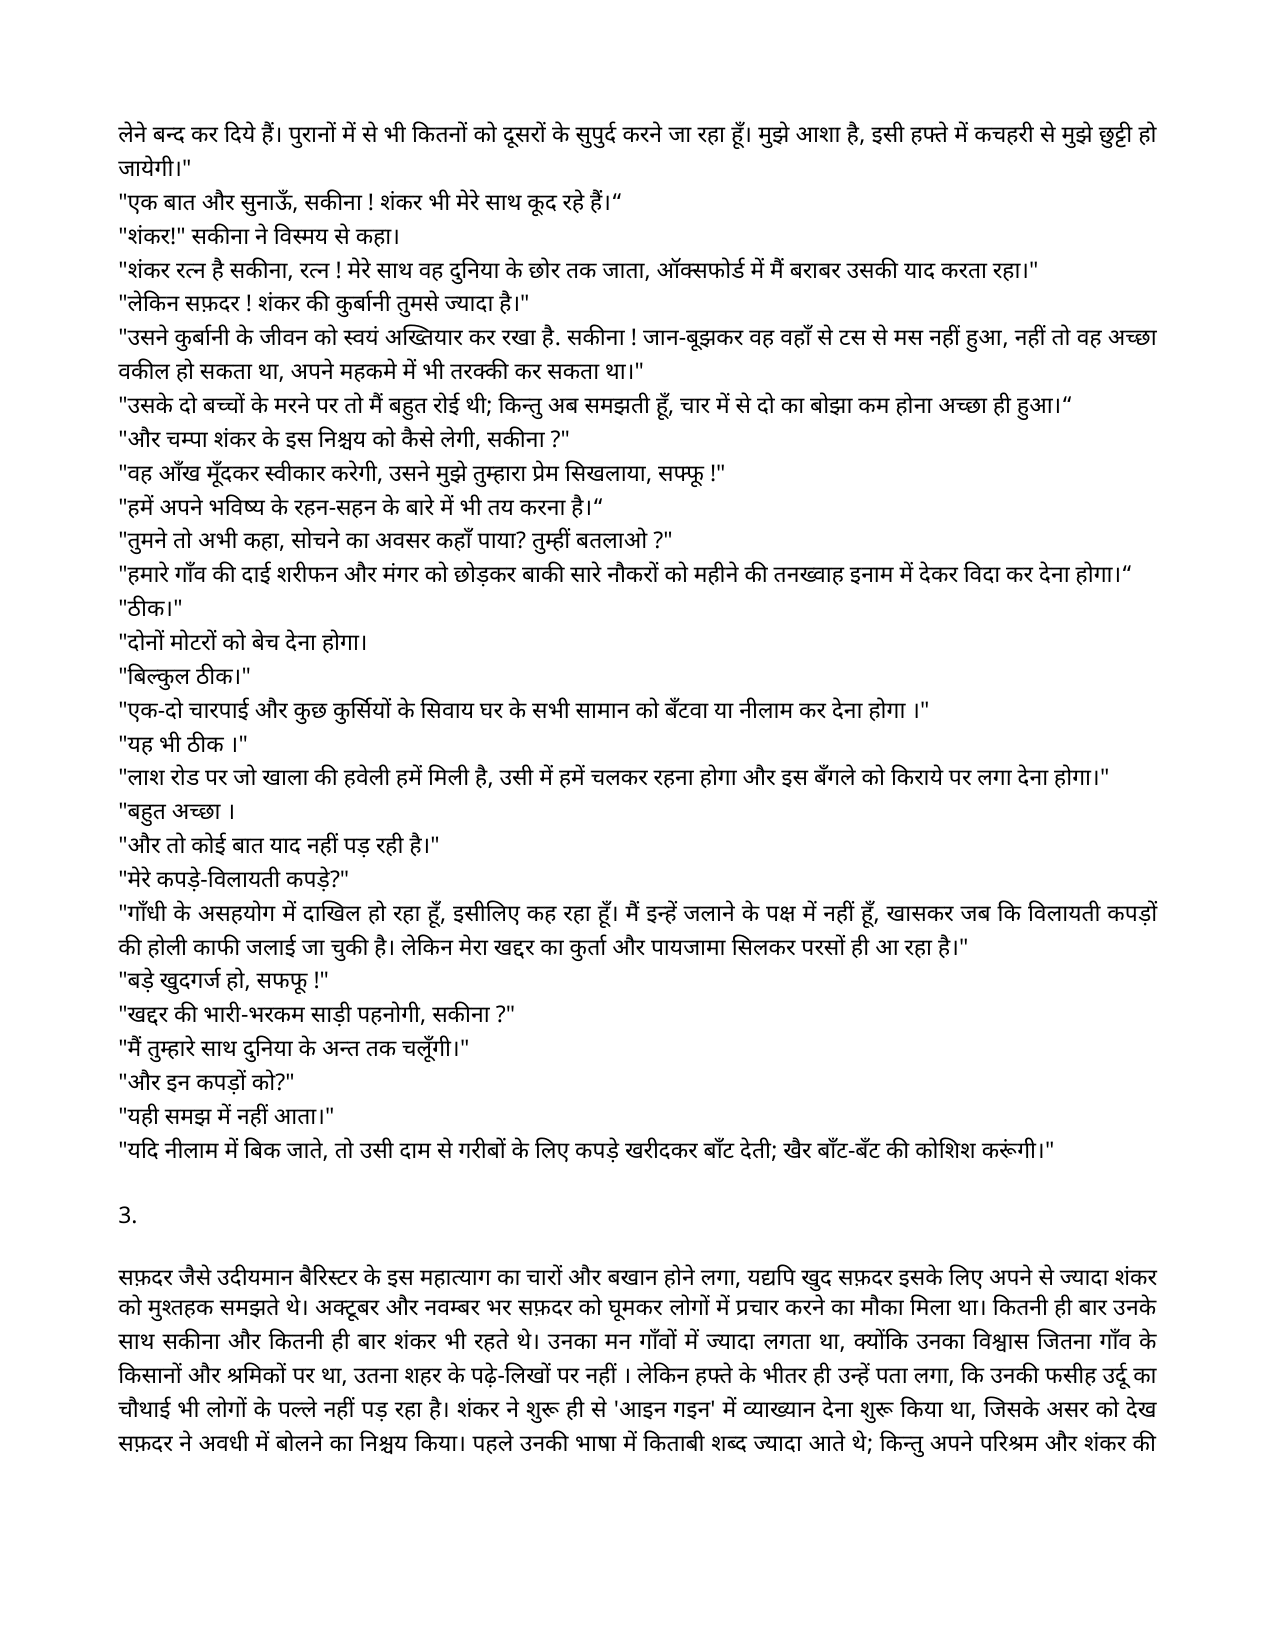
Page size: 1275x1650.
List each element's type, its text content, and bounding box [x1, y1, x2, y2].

text "उसने कुर्बानी के जीवन को स्वयं अख्तियार कर रखा है. सकीना ! जान-बूझकर वह वहाँ से टस से मस नहीं हुआ, नहीं तो वह अच्छा वकील हो सकता था, अपने महकमे में भी तरक्की कर सकता था।" [118, 321, 1157, 389]
text "ठीक।" [118, 592, 1157, 626]
text "मैं तुम्हारे साथ दुनिया के अन्त तक चलूँगी।" [118, 1032, 1157, 1066]
text "खद्दर की भारी-भरकम साड़ी पहनोगी, सकीना ?" [118, 998, 1157, 1032]
text लेने बन्द कर दिये हैं। पुरानों में से भी कितनों को दूसरों के सुपुर्द करने जा रहा हूँ। मुझे आशा है, इसी हफ्ते में कचहरी से मुझे छुट्टी हो जायेगी।" [118, 118, 1157, 186]
text "शंकर!" सकीना ने विस्मय से कहा। [118, 220, 1157, 253]
text "बहुत अच्छा । [118, 795, 1157, 829]
text "वह आँख मूँदकर स्वीकार करेगी, उसने मुझे तुम्हारा प्रेम सिखलाया, सफ्फू !" [118, 457, 1157, 491]
text "शंकर रत्न है सकीना, रत्न ! मेरे साथ वह दुनिया के छोर तक जाता, ऑक्सफोर्ड में मैं बराबर उसकी याद करता रहा।" [118, 253, 1157, 287]
text "दोनों मोटरों को बेच देना होगा। [118, 626, 1157, 660]
text "उसके दो बच्चों के मरने पर तो मैं बहुत रोई थी; किन्तु अब समझती हूँ, चार में से दो का बोझा कम होना अच्छा ही हुआ।“ [118, 389, 1157, 423]
text "यही समझ में नहीं आता।" [118, 1100, 1157, 1134]
text "बड़े खुदगर्ज हो, सफफू !" [118, 964, 1157, 998]
text "यदि नीलाम में बिक जाते, तो उसी दाम से गरीबों के लिए कपड़े खरीदकर बाँट देती; खैर बाँट-बँट की कोशिश करूंगी।" [118, 1134, 1157, 1168]
text "बिल्कुल ठीक।" [118, 660, 1157, 694]
text "गाँधी के असहयोग में दाखिल हो रहा हूँ, इसीलिए कह रहा हूँ। मैं इन्हें जलाने के पक्ष में नहीं हूँ, खासकर जब कि विलायती कपड़ों की होली काफी जलाई जा चुकी है। लेकिन मेरा खद्दर का कुर्ता और पायजामा सिलकर परसों ही आ रहा है।" [118, 897, 1157, 964]
text "और तो कोई बात याद नहीं पड़ रही है।" [118, 829, 1157, 863]
text सफ़दर जैसे उदीयमान बैरिस्टर के इस महात्याग का चारों और बखान होने लगा, यद्यपि खुद सफ़दर इसके लिए अपने से ज्यादा शंकर को मुश्तहक समझते थे। अक्टूबर और नवम्बर भर सफ़दर को घूमकर लोगों में प्रचार करने का मौका मिला था। कितनी ही बार उनके साथ सकीना और कितनी ही बार शंकर भी रहते थे। उनका मन गाँवों में ज्यादा लगता था, क्योंकि उनका विश्वास जितना गाँव के किसानों और श्रमिकों पर था, उतना शहर के पढ़े-लिखों पर नहीं । लेकिन हफ्ते के भीतर ही उन्हें पता लगा, कि उनकी फसीह उर्दू का चौथाई भी लोगों के पल्ले नहीं पड़ रहा है। शंकर ने शुरू ही से 'आइन गइन' में व्याख्यान देना शुरू किया था, जिसके असर को देख सफ़दर ने अवधी में बोलने का निश्चय किया। पहले उनकी भाषा में किताबी शब्द ज्यादा आते थे; किन्तु अपने परिश्रम और शंकर की [118, 1261, 1157, 1461]
text 3. [118, 1199, 1157, 1230]
text "एक बात और सुनाऊँ, सकीना ! शंकर भी मेरे साथ कूद रहे हैं।“ [118, 186, 1157, 220]
text "लाश रोड पर जो खाला की हवेली हमें मिली है, उसी में हमें चलकर रहना होगा और इस बँगले को किराये पर लगा देना होगा।" [118, 761, 1157, 795]
text "एक-दो चारपाई और कुछ कुर्सियों के सिवाय घर के सभी सामान को बँटवा या नीलाम कर देना होगा ।" [118, 694, 1157, 727]
text "यह भी ठीक ।" [118, 727, 1157, 761]
text "हमें अपने भविष्य के रहन-सहन के बारे में भी तय करना है।“ [118, 491, 1157, 524]
text "हमारे गाँव की दाई शरीफन और मंगर को छोड़कर बाकी सारे नौकरों को महीने की तनख्वाह इनाम में देकर विदा कर देना होगा।“ [118, 558, 1157, 592]
text "तुमने तो अभी कहा, सोचने का अवसर कहाँ पाया? तुम्हीं बतलाओ ?" [118, 524, 1157, 558]
text "और चम्पा शंकर के इस निश्चय को कैसे लेगी, सकीना ?" [118, 423, 1157, 457]
text "लेकिन सफ़दर ! शंकर की कुर्बानी तुमसे ज्यादा है।" [118, 287, 1157, 321]
text "मेरे कपड़े-विलायती कपड़े?" [118, 863, 1157, 897]
text "और इन कपड़ों को?" [118, 1066, 1157, 1100]
